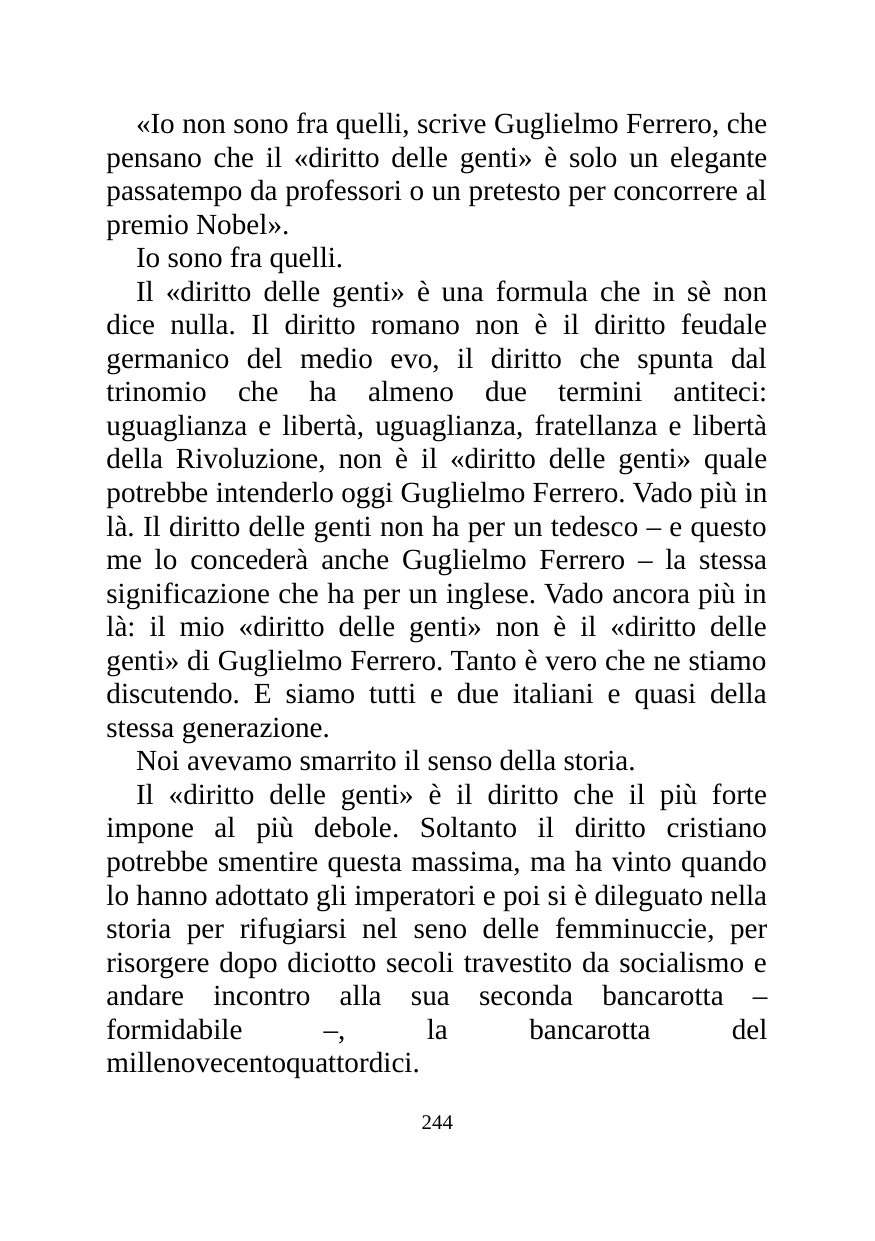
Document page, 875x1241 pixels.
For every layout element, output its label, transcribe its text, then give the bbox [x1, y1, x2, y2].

text Il «diritto delle genti» è il diritto che il più forte impone al più debole. Soltanto il diritto cristiano potrebbe smentire questa massima, ma ha vinto quando lo hanno adottato gli imperatori e poi si è dileguato nella storia per rifugiarsi nel seno delle femminuccie, per risorgere dopo diciotto secoli travestito da socialismo e andare incontro alla sua seconda bancarotta – formidabile –, la bancarotta del millenovecentoquattordici. [106, 777, 768, 1079]
text Noi avevamo smarrito il senso della storia. [106, 743, 768, 777]
text Il «diritto delle genti» è una formula che in sè non dice nulla. Il diritto romano non è il diritto feudale germanico del medio evo, il diritto che spunta dal trinomio che ha almeno due termini antiteci: uguaglianza e libertà, uguaglianza, fratellanza e libertà della Rivoluzione, non è il «diritto delle genti» quale potrebbe intenderlo oggi Guglielmo Ferrero. Vado più in là. Il diritto delle genti non ha per un tedesco – e questo me lo concederà anche Guglielmo Ferrero – la stessa significazione che ha per un inglese. Vado ancora più in là: il mio «diritto delle genti» non è il «diritto delle genti» di Guglielmo Ferrero. Tanto è vero che ne stiamo discutendo. E siamo tutti e due italiani e quasi della stessa generazione. [106, 274, 768, 743]
text «Io non sono fra quelli, scrive Guglielmo Ferrero, che pensano che il «diritto delle genti» è solo un elegante passatempo da professori o un pretesto per concorrere al premio Nobel». [106, 106, 768, 240]
text Io sono fra quelli. [106, 240, 768, 274]
